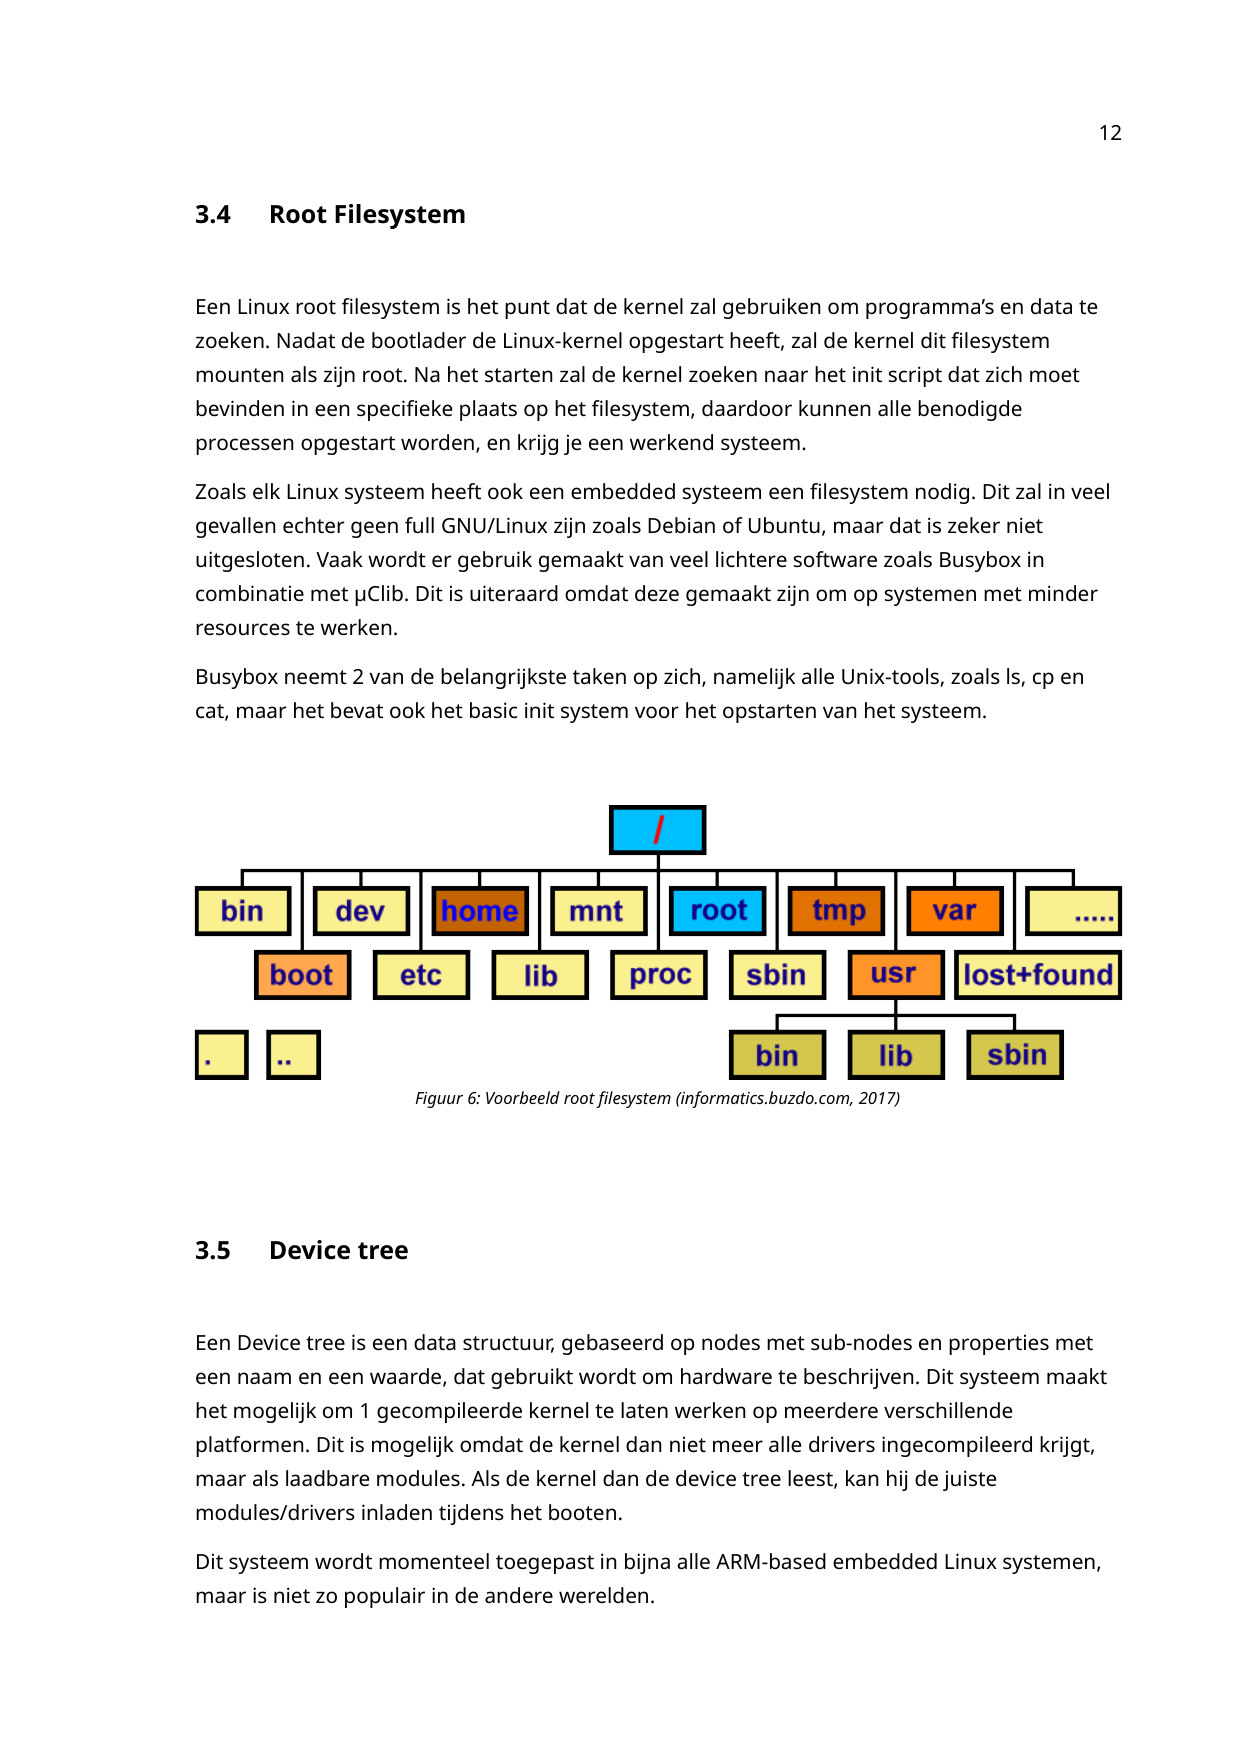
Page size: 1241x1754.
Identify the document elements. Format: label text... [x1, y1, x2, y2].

text Een Linux root filesystem is het punt dat de kernel zal gebruiken om programma’s en data te zoeken. Nadat de bootlader de Linux-kernel opgestart heeft, zal de kernel dit filesystem mounten als zijn root. Na het starten zal de kernel zoeken naar het init script dat zich moet bevinden in een specifieke plaats op het filesystem, daardoor kunnen alle benodigde processen opgestart worden, en krijg je een werkend systeem. [195, 292, 1122, 457]
subtitle 3.5 Device tree [195, 1233, 1122, 1267]
text Dit systeem wordt momenteel toegepast in bijna alle ARM-based embedded Linux systemen, maar is niet zo populair in de andere werelden. [195, 1547, 1122, 1610]
text Zoals elk Linux systeem heeft ook een embedded systeem een filesystem nodig. Dit zal in veel gevallen echter geen full GNU/Linux zijn zoals Debian of Ubuntu, maar dat is zeker niet uitgesloten. Vaak wordt er gebruik gemaakt van veel lichtere software zoals Busybox in combinatie met µClib. Dit is uiteraard omdat deze gemaakt zijn om op systemen met minder resources te werken. [195, 477, 1122, 642]
text Busybox neemt 2 van de belangrijkste taken op zich, namelijk alle Unix-tools, zoals ls, cp en cat, maar het bevat ook het basic init system voor het opstarten van het systeem. [195, 662, 1122, 724]
picture [194, 805, 1123, 1080]
text Een Device tree is een data structuur, gebaseerd op nodes met sub-nodes en properties met een naam en een waarde, dat gebruikt wordt om hardware te beschrijven. Dit systeem maakt het mogelijk om 1 gecompileerde kernel te laten werken op meerdere verschillende platformen. Dit is mogelijk omdat de kernel dan niet meer alle drivers ingecompileerd krijgt, maar als laadbare modules. Als de kernel dan de device tree leest, kan hij de juiste modules/drivers inladen tijdens het booten. [195, 1328, 1122, 1527]
text Figuur 6: Voorbeeld root filesystem (informatics.buzdo.com, 2017) [195, 1080, 1122, 1109]
subtitle 3.4 Root Filesystem [195, 197, 1122, 231]
